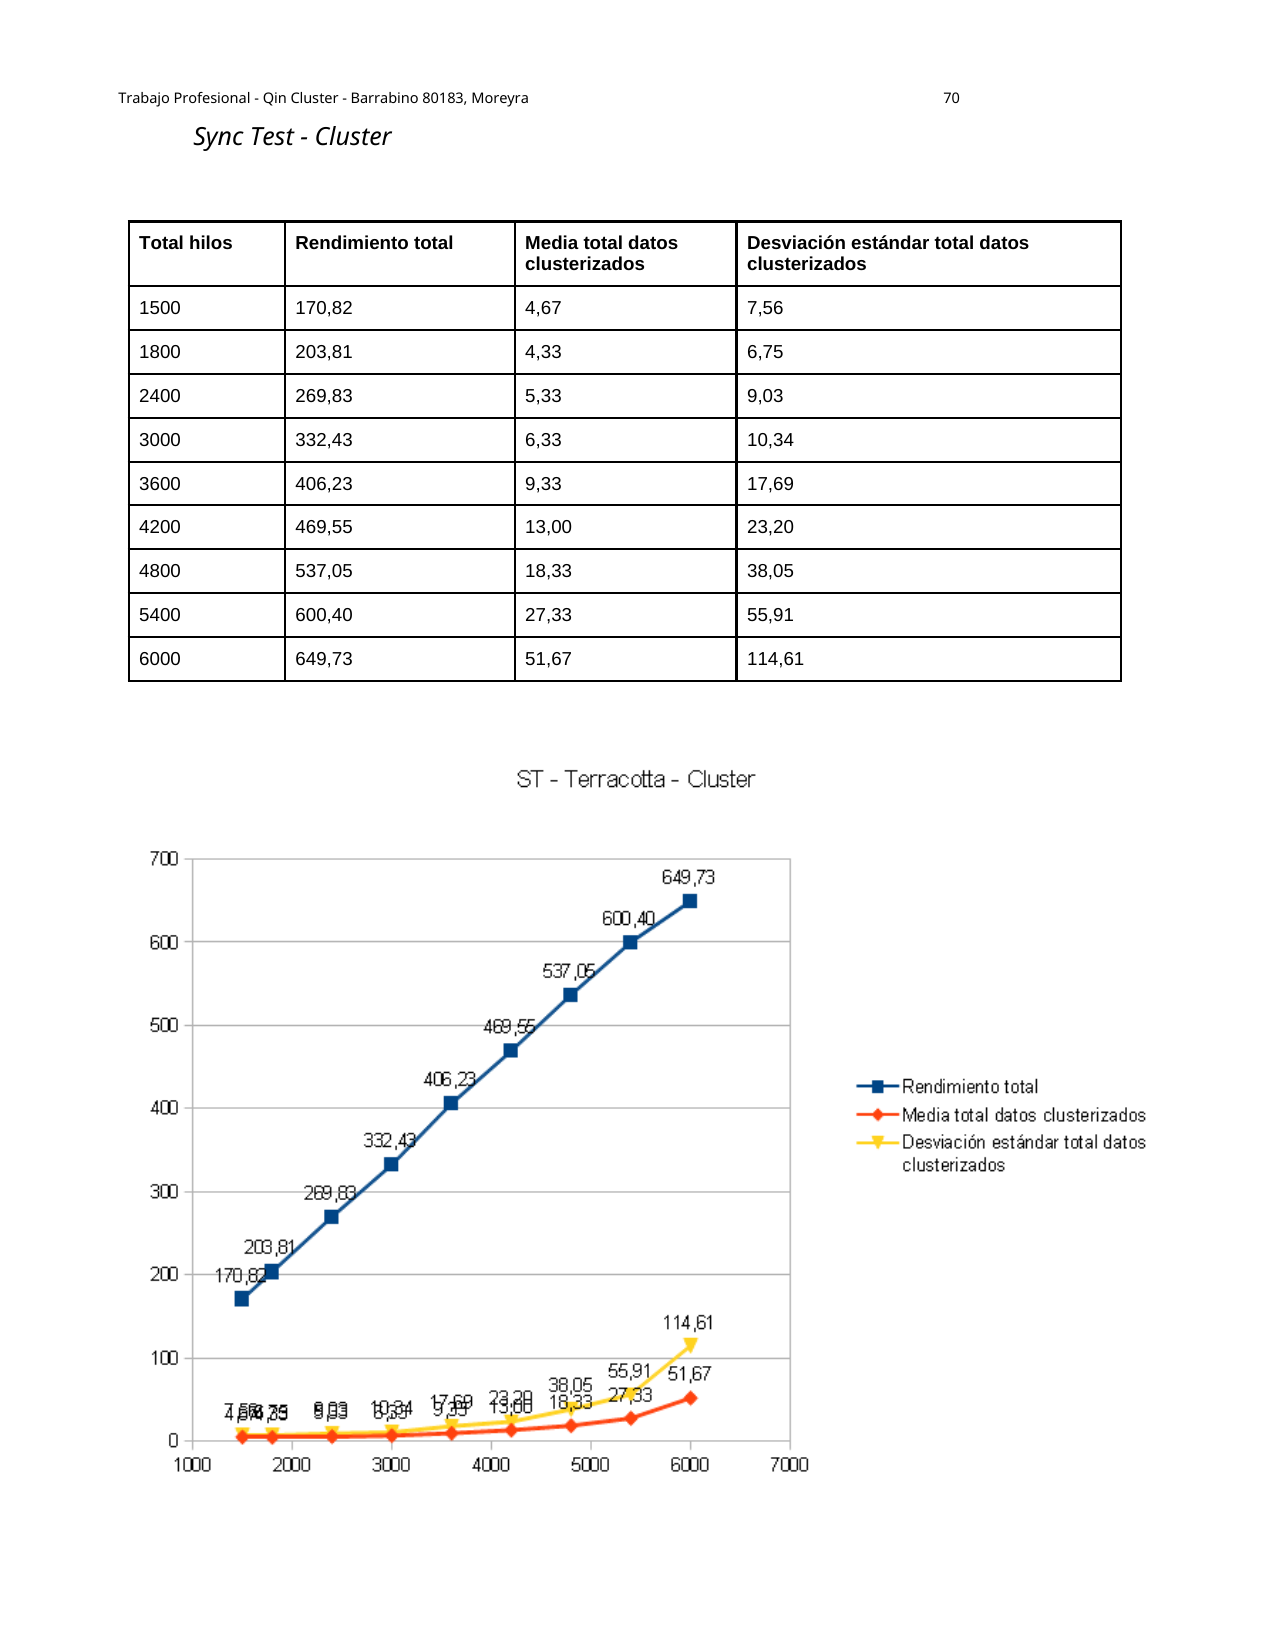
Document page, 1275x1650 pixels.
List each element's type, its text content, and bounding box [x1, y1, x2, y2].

table_header Media total datos clusterizados [516, 223, 735, 285]
table_header Total hilos [130, 223, 284, 285]
table_cell 600,40 [286, 594, 514, 636]
table_cell 2400 [130, 375, 284, 417]
table_cell 5400 [130, 594, 284, 636]
table_cell 27,33 [516, 594, 735, 636]
table_cell 6000 [130, 638, 284, 680]
table_cell 9,03 [738, 375, 1120, 417]
table_cell 114,61 [738, 638, 1120, 680]
table_cell 7,56 [738, 287, 1120, 329]
table_cell 1800 [130, 331, 284, 373]
table_cell 3000 [130, 419, 284, 461]
table_header Desviación estándar total datos clusterizados [738, 223, 1120, 285]
table_cell 51,67 [516, 638, 735, 680]
table_cell 23,20 [738, 506, 1120, 548]
table_cell 38,05 [738, 550, 1120, 592]
table_cell 406,23 [286, 463, 514, 504]
table_cell 4,33 [516, 331, 735, 373]
table_cell 18,33 [516, 550, 735, 592]
text Sync Test - Cluster [118, 118, 1157, 152]
table_cell 537,05 [286, 550, 514, 592]
table_cell 6,33 [516, 419, 735, 461]
table_cell 1500 [130, 287, 284, 329]
table_cell 17,69 [738, 463, 1120, 504]
table_cell 9,33 [516, 463, 735, 504]
table_cell 170,82 [286, 287, 514, 329]
table_cell 203,81 [286, 331, 514, 373]
table_cell 55,91 [738, 594, 1120, 636]
table_cell 13,00 [516, 506, 735, 548]
table_cell 4,67 [516, 287, 735, 329]
table_cell 4200 [130, 506, 284, 548]
table_cell 332,43 [286, 419, 514, 461]
table_cell 269,83 [286, 375, 514, 417]
table_cell 649,73 [286, 638, 514, 680]
table_cell 4800 [130, 550, 284, 592]
table_header Rendimiento total [286, 223, 514, 285]
table_cell 3600 [130, 463, 284, 504]
table_cell 10,34 [738, 419, 1120, 461]
table_cell 469,55 [286, 506, 514, 548]
table_cell 6,75 [738, 331, 1120, 373]
table_cell 5,33 [516, 375, 735, 417]
picture [121, 750, 1154, 1513]
